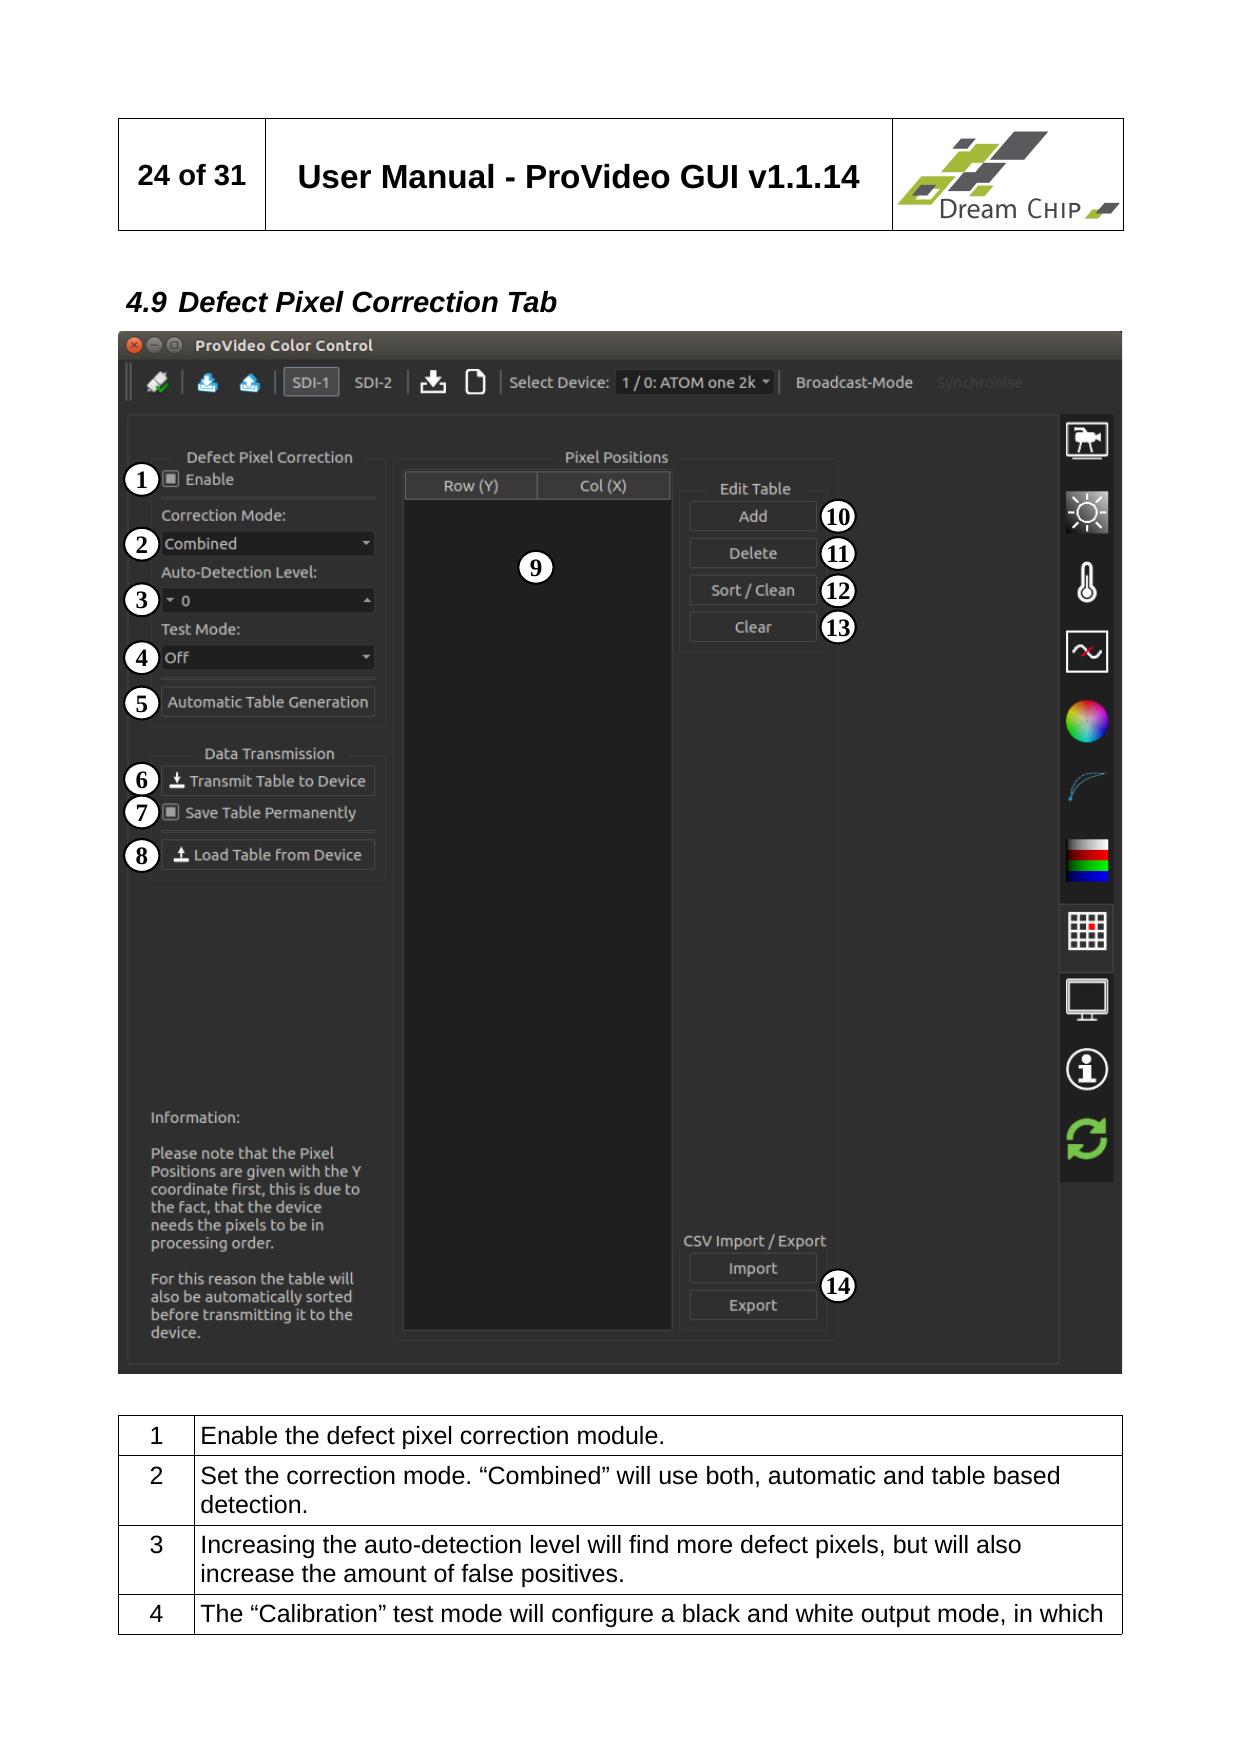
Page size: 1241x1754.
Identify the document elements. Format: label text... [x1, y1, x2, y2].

table_cell The “Calibration” test mode will configure a black and white output mode, in which [195, 1595, 1122, 1634]
table_cell 3 [119, 1526, 194, 1593]
table_cell 4 [119, 1595, 194, 1634]
table_cell Set the correction mode. “Combined” will use both, automatic and table based detection. [195, 1456, 1122, 1524]
table_cell 2 [119, 1456, 194, 1524]
table_cell Increasing the auto-detection level will find more defect pixels, but will also increase the amount of false positives. [195, 1526, 1122, 1593]
picture [897, 130, 1120, 220]
table_header Enable the defect pixel correction module. [195, 1416, 1122, 1455]
subtitle Defect Pixel Correction Tab [118, 285, 1122, 318]
table_header 1 [119, 1416, 194, 1455]
picture [118, 331, 1123, 1374]
